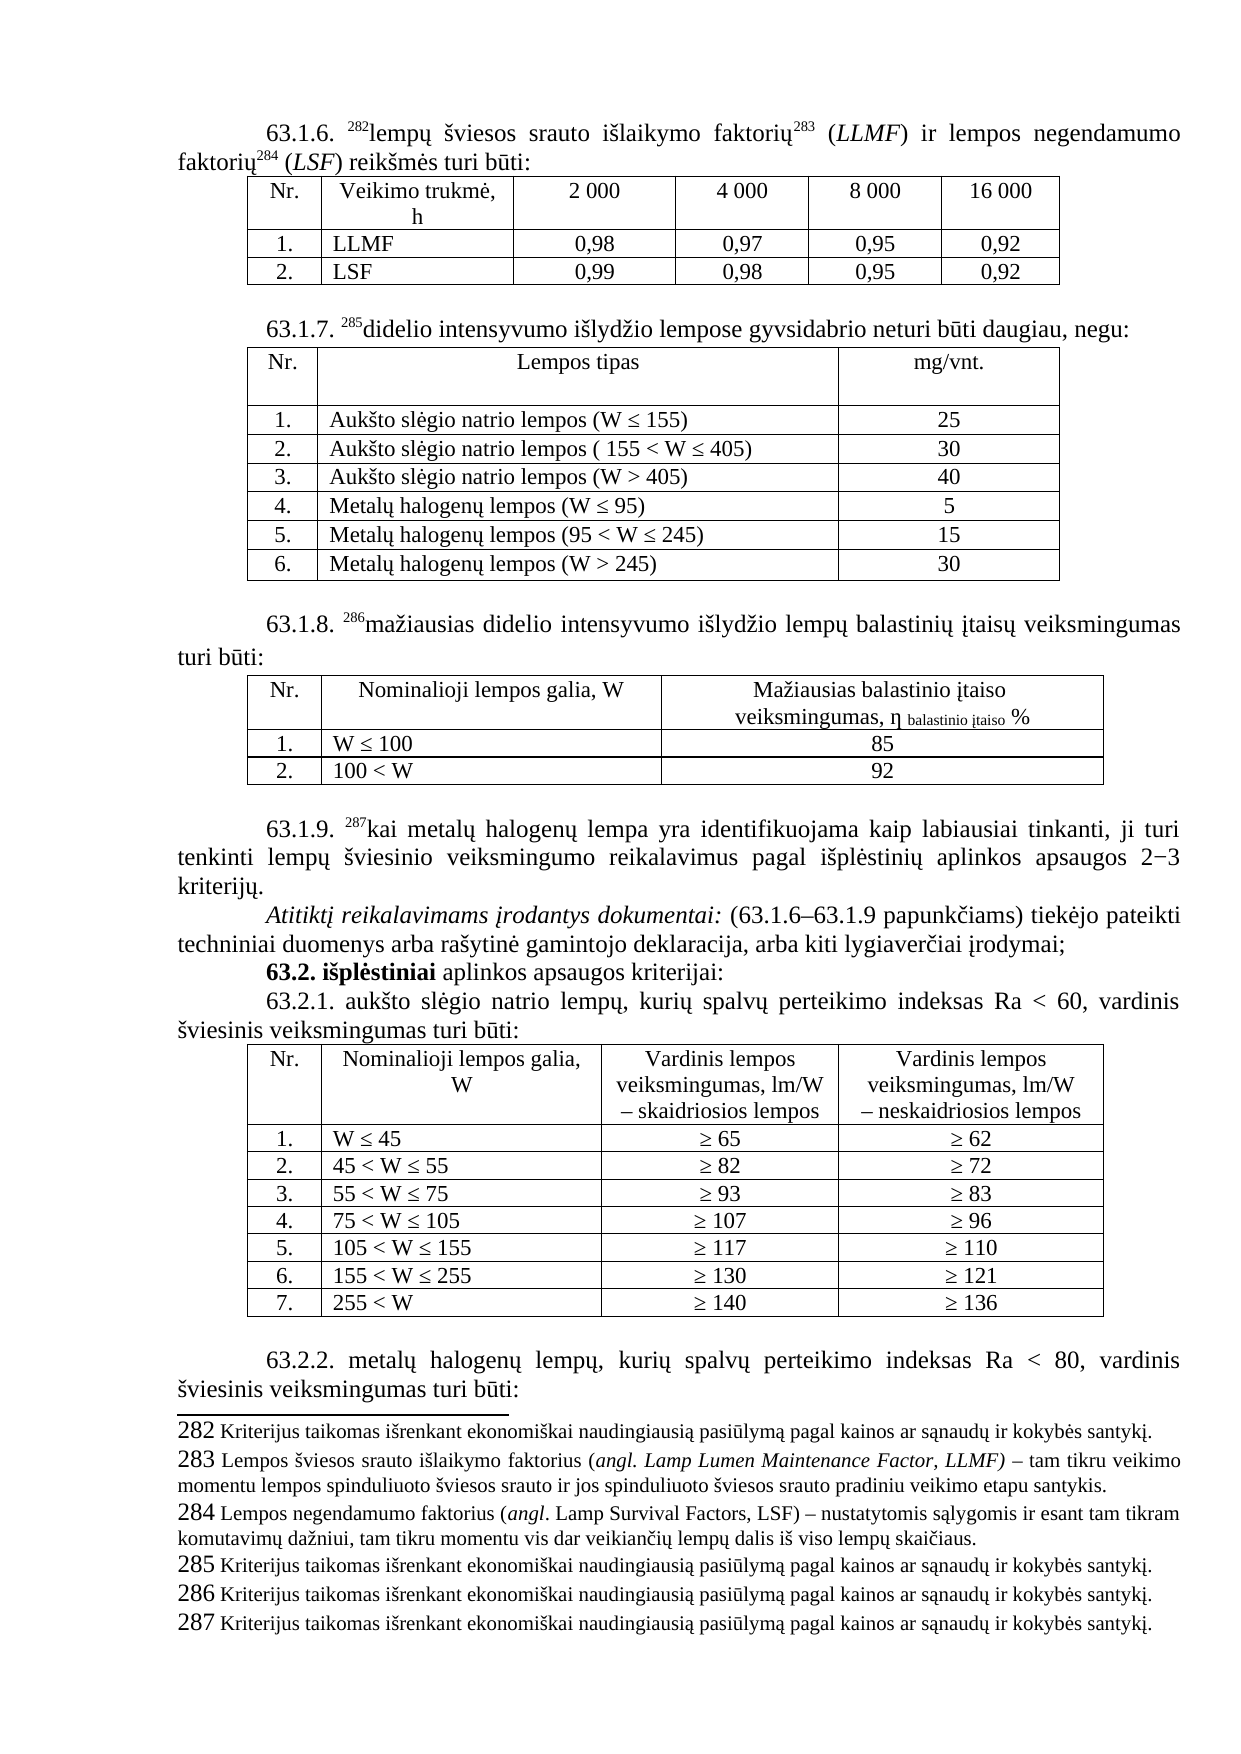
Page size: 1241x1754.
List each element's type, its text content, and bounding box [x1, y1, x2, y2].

table_cell ≥ 62 [839, 1125, 1103, 1151]
table_cell 0,92 [942, 258, 1059, 284]
table_cell 100 < W [322, 758, 661, 784]
table_cell 0,95 [809, 230, 941, 257]
table_header Nominalioji lempos galia, W [322, 676, 661, 729]
table_cell 3. [248, 464, 317, 491]
table_cell ≥ 140 [602, 1289, 838, 1316]
table_cell W ≤ 45 [322, 1125, 601, 1151]
table_cell 85 [662, 730, 1103, 756]
table_cell 40 [839, 464, 1059, 491]
table_cell 30 [839, 550, 1059, 579]
table_cell 2. [248, 1152, 321, 1178]
table_cell ≥ 83 [839, 1180, 1103, 1206]
table_cell 15 [839, 521, 1059, 549]
table_cell LSF [322, 258, 513, 284]
table_cell ≥ 107 [602, 1207, 838, 1233]
table_cell 1. [248, 730, 321, 756]
table_cell 4. [248, 492, 317, 520]
table_cell 155 < W ≤ 255 [322, 1262, 601, 1288]
table_cell 7. [248, 1289, 321, 1316]
table_cell 55 < W ≤ 75 [322, 1180, 601, 1206]
text Lempos šviesos srauto išlaikymo faktorius (angl. Lamp Lumen Maintenance Factor, LLMF) – tam tikru veikimo momentu lempos spinduliuoto šviesos srauto ir jos spinduliuoto šviesos srauto pradiniu veikimo etapu santykis. [177, 1444, 1181, 1497]
table_cell 4. [248, 1207, 321, 1233]
text 63.1.6. lempų šviesos srauto išlaikymo faktorių (LLMF) ir lempos negendamumo faktorių (LSF) reikšmės turi būti: [177, 118, 1181, 176]
table_cell 5. [248, 1234, 321, 1261]
table_cell Metalų halogenų lempos (W ≤ 95) [318, 492, 838, 520]
table_cell 105 < W ≤ 155 [322, 1234, 601, 1261]
table_cell 2. [248, 758, 321, 784]
table_cell Aukšto slėgio natrio lempos (W ≤ 155) [318, 406, 838, 433]
table_header 16 000 [942, 177, 1059, 229]
table_cell 6. [248, 550, 317, 579]
table_cell ≥ 72 [839, 1152, 1103, 1178]
table_cell 0,98 [514, 230, 675, 257]
text Atitiktį reikalavimams įrodantys dokumentai: (63.1.6–63.1.9 papunkčiams) tiekėjo pateikti techniniai duomenys arba rašytinė gamintojo deklaracija, arba kiti lygiaverčiai įrodymai; [177, 900, 1181, 957]
text 63.1.7. didelio intensyvumo išlydžio lempose gyvsidabrio neturi būti daugiau, negu: [177, 314, 1181, 343]
table_cell Metalų halogenų lempos (W > 245) [318, 550, 838, 579]
table_cell LLMF [322, 230, 513, 257]
text Kriterijus taikomas išrenkant ekonomiškai naudingiausią pasiūlymą pagal kainos ar sąnaudų ir kokybės santykį. [177, 1607, 1181, 1636]
table_header Veikimo trukmė, h [322, 177, 513, 229]
table_cell ≥ 82 [602, 1152, 838, 1178]
table_header Nr. [248, 348, 317, 405]
text 63.1.9. kai metalų halogenų lempa yra identifikuojama kaip labiausiai tinkanti, ji turi tenkinti lempų šviesinio veiksmingumo reikalavimus pagal išplėstinių aplinkos apsaugos 2−3 kriterijų. [177, 814, 1181, 900]
table_header Vardinis lempos veiksmingumas, lm/W – neskaidriosios lempos [839, 1045, 1103, 1124]
table_header mg/vnt. [839, 348, 1059, 405]
table_cell W ≤ 100 [322, 730, 661, 756]
text 63.2.2. metalų halogenų lempų, kurių spalvų perteikimo indeksas Ra < 80, vardinis šviesinis veiksmingumas turi būti: [177, 1345, 1181, 1403]
table_cell ≥ 136 [839, 1289, 1103, 1316]
table_cell ≥ 130 [602, 1262, 838, 1288]
table_cell 1. [248, 1125, 321, 1151]
table_header 4 000 [676, 177, 808, 229]
text Kriterijus taikomas išrenkant ekonomiškai naudingiausią pasiūlymą pagal kainos ar sąnaudų ir kokybės santykį. [177, 1549, 1181, 1578]
table_cell 25 [839, 406, 1059, 433]
table_cell ≥ 121 [839, 1262, 1103, 1288]
table_cell 0,98 [676, 258, 808, 284]
table_cell 30 [839, 435, 1059, 462]
table_cell ≥ 65 [602, 1125, 838, 1151]
table_header Vardinis lempos veiksmingumas, lm/W – skaidriosios lempos [602, 1045, 838, 1124]
table_header Nr. [248, 1045, 321, 1124]
table_cell 0,92 [942, 230, 1059, 257]
table_cell 45 < W ≤ 55 [322, 1152, 601, 1178]
table_cell 2. [248, 258, 321, 284]
text 63.2. išplėstiniai aplinkos apsaugos kriterijai: [177, 957, 1181, 986]
table_cell 75 < W ≤ 105 [322, 1207, 601, 1233]
table_cell 0,95 [809, 258, 941, 284]
table_header Nominalioji lempos galia, W [322, 1045, 601, 1124]
table_cell 0,97 [676, 230, 808, 257]
table_cell Aukšto slėgio natrio lempos ( 155 < W ≤ 405) [318, 435, 838, 462]
table_cell 5 [839, 492, 1059, 520]
table_cell 255 < W [322, 1289, 601, 1316]
text 63.1.8. mažiausias didelio intensyvumo išlydžio lempų balastinių įtaisų veiksmingumas turi būti: [177, 609, 1181, 671]
text Kriterijus taikomas išrenkant ekonomiškai naudingiausią pasiūlymą pagal kainos ar sąnaudų ir kokybės santykį. [177, 1415, 1181, 1444]
table_cell 5. [248, 521, 317, 549]
table_cell 3. [248, 1180, 321, 1206]
table_cell ≥ 93 [602, 1180, 838, 1206]
text Lempos negendamumo faktorius (angl. Lamp Survival Factors, LSF) – nustatytomis sąlygomis ir esant tam tikram komutavimų dažniui, tam tikru momentu vis dar veikiančių lempų dalis iš viso lempų skaičiaus. [177, 1497, 1181, 1549]
table_cell Metalų halogenų lempos (95 < W ≤ 245) [318, 521, 838, 549]
table_cell ≥ 96 [839, 1207, 1103, 1233]
text 63.2.1. aukšto slėgio natrio lempų, kurių spalvų perteikimo indeksas Ra < 60, vardinis šviesinis veiksmingumas turi būti: [177, 986, 1181, 1044]
table_cell 0,99 [514, 258, 675, 284]
table_cell 92 [662, 758, 1103, 784]
table_header 8 000 [809, 177, 941, 229]
table_cell 1. [248, 230, 321, 257]
table_header 2 000 [514, 177, 675, 229]
table_cell 1. [248, 406, 317, 433]
table_cell 2. [248, 435, 317, 462]
table_cell ≥ 110 [839, 1234, 1103, 1261]
table_cell 6. [248, 1262, 321, 1288]
text Kriterijus taikomas išrenkant ekonomiškai naudingiausią pasiūlymą pagal kainos ar sąnaudų ir kokybės santykį. [177, 1578, 1181, 1607]
table_header Nr. [248, 177, 321, 229]
table_cell Aukšto slėgio natrio lempos (W > 405) [318, 464, 838, 491]
table_header Nr. [248, 676, 321, 729]
table_cell ≥ 117 [602, 1234, 838, 1261]
table_header Lempos tipas [318, 348, 838, 405]
table_header Mažiausias balastinio įtaiso veiksmingumas, ƞ balastinio įtaiso % [662, 676, 1103, 729]
